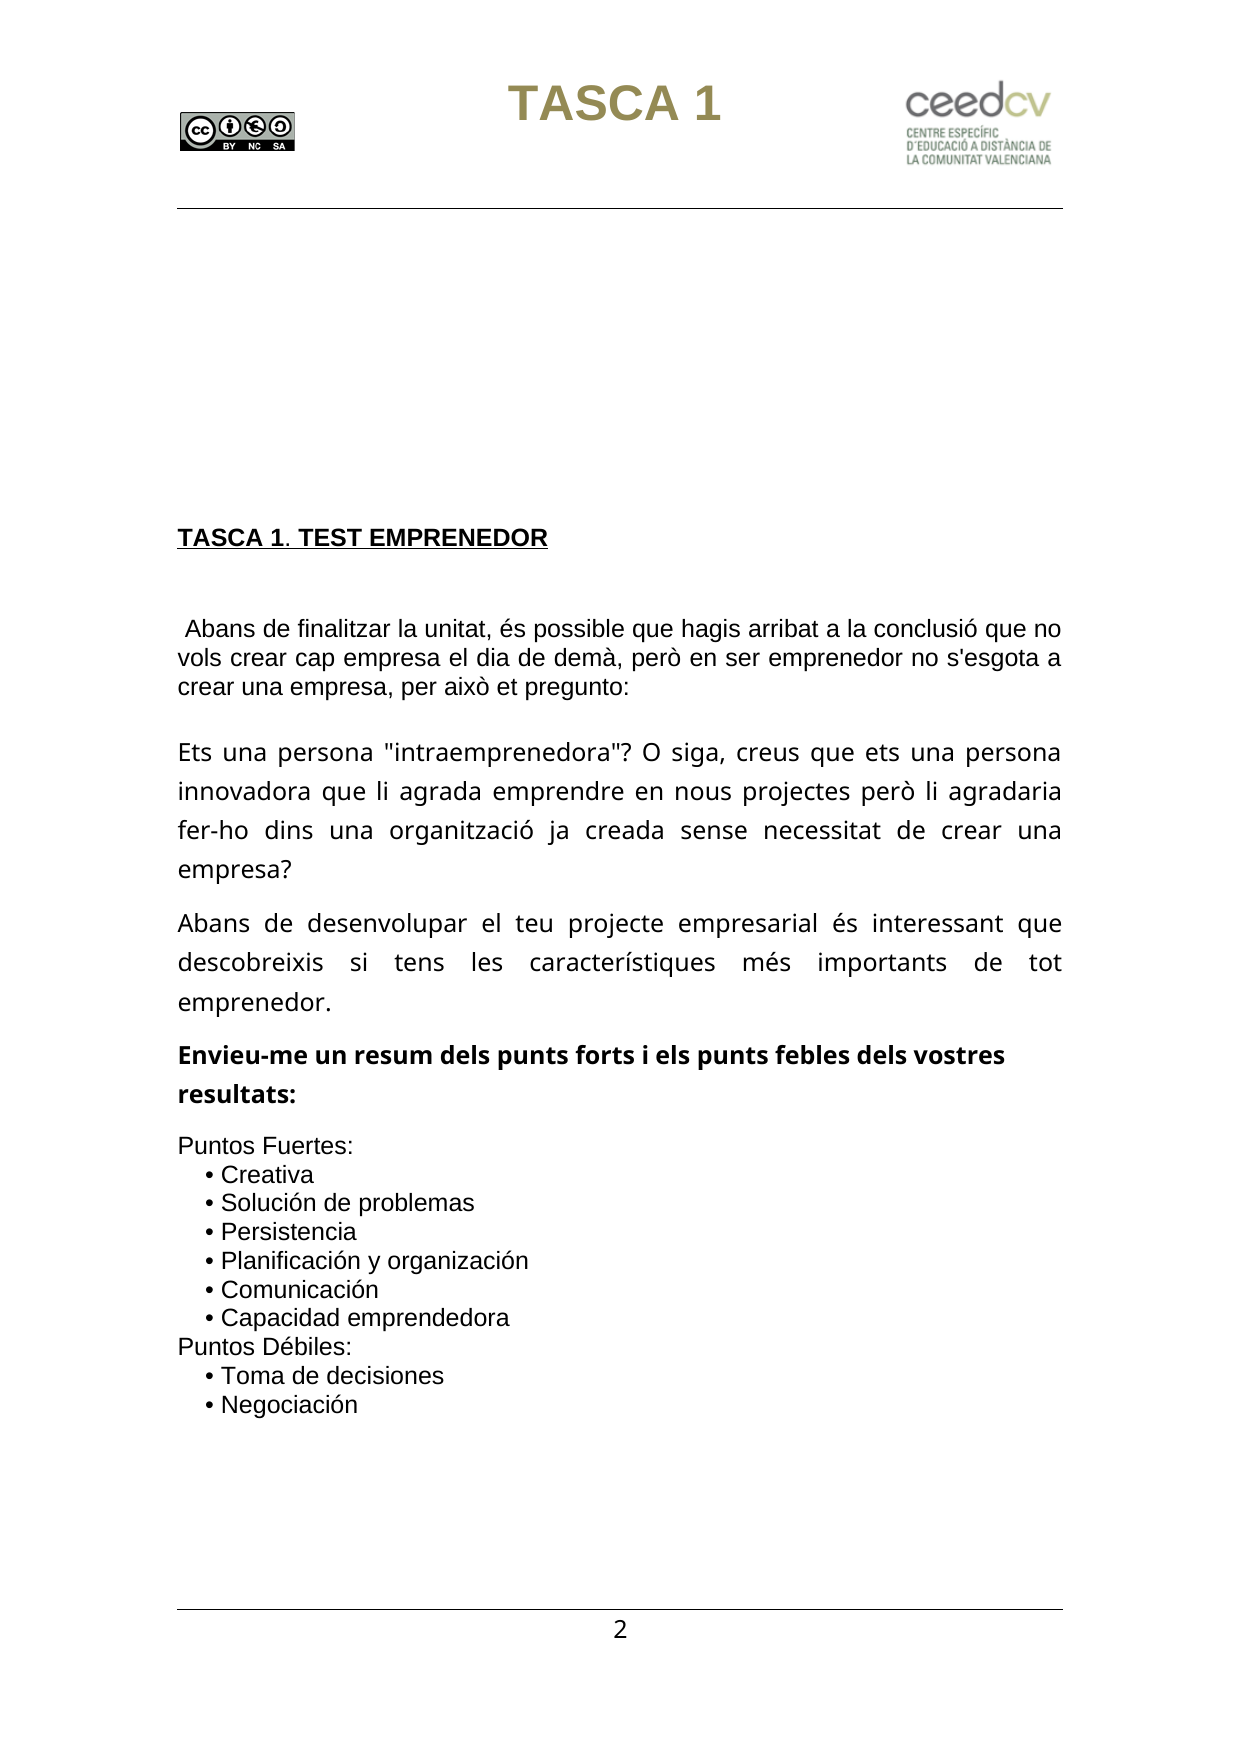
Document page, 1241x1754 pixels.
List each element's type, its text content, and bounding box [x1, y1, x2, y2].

text TASCA 1. TEST EMPRENEDOR [177, 523, 1063, 552]
picture [180, 112, 295, 152]
text • Negociación [177, 1390, 1063, 1418]
picture [897, 73, 1063, 172]
text Envieu-me un resum dels punts forts i els punts febles dels vostres resultats: [177, 1038, 1063, 1111]
text Puntos Débiles: [177, 1332, 1063, 1361]
text • Creativa [177, 1160, 1063, 1188]
text Puntos Fuertes: [177, 1131, 1063, 1160]
text • Toma de decisiones [177, 1361, 1063, 1390]
text Ets una persona "intraemprenedora"? O siga, creus que ets una persona innovadora que li agrada emprendre en nous projectes però li agradaria fer-ho dins una organització ja creada sense necessitat de crear una empresa? [177, 735, 1063, 886]
text Abans de finalitzar la unitat, és possible que hagis arribat a la conclusió que no vols crear cap empresa el dia de demà, però en ser emprenedor no s'esgota a crear una empresa, per això et pregunto: [177, 614, 1063, 701]
text • Planificación y organización [177, 1246, 1063, 1275]
text • Capacidad emprendedora [177, 1303, 1063, 1332]
text Abans de desenvolupar el teu projecte empresarial és interessant que descobreixis si tens les característiques més importants de tot emprenedor. [177, 906, 1063, 1018]
text • Persistencia [177, 1217, 1063, 1246]
text • Comunicación [177, 1275, 1063, 1303]
text • Solución de problemas [177, 1188, 1063, 1217]
